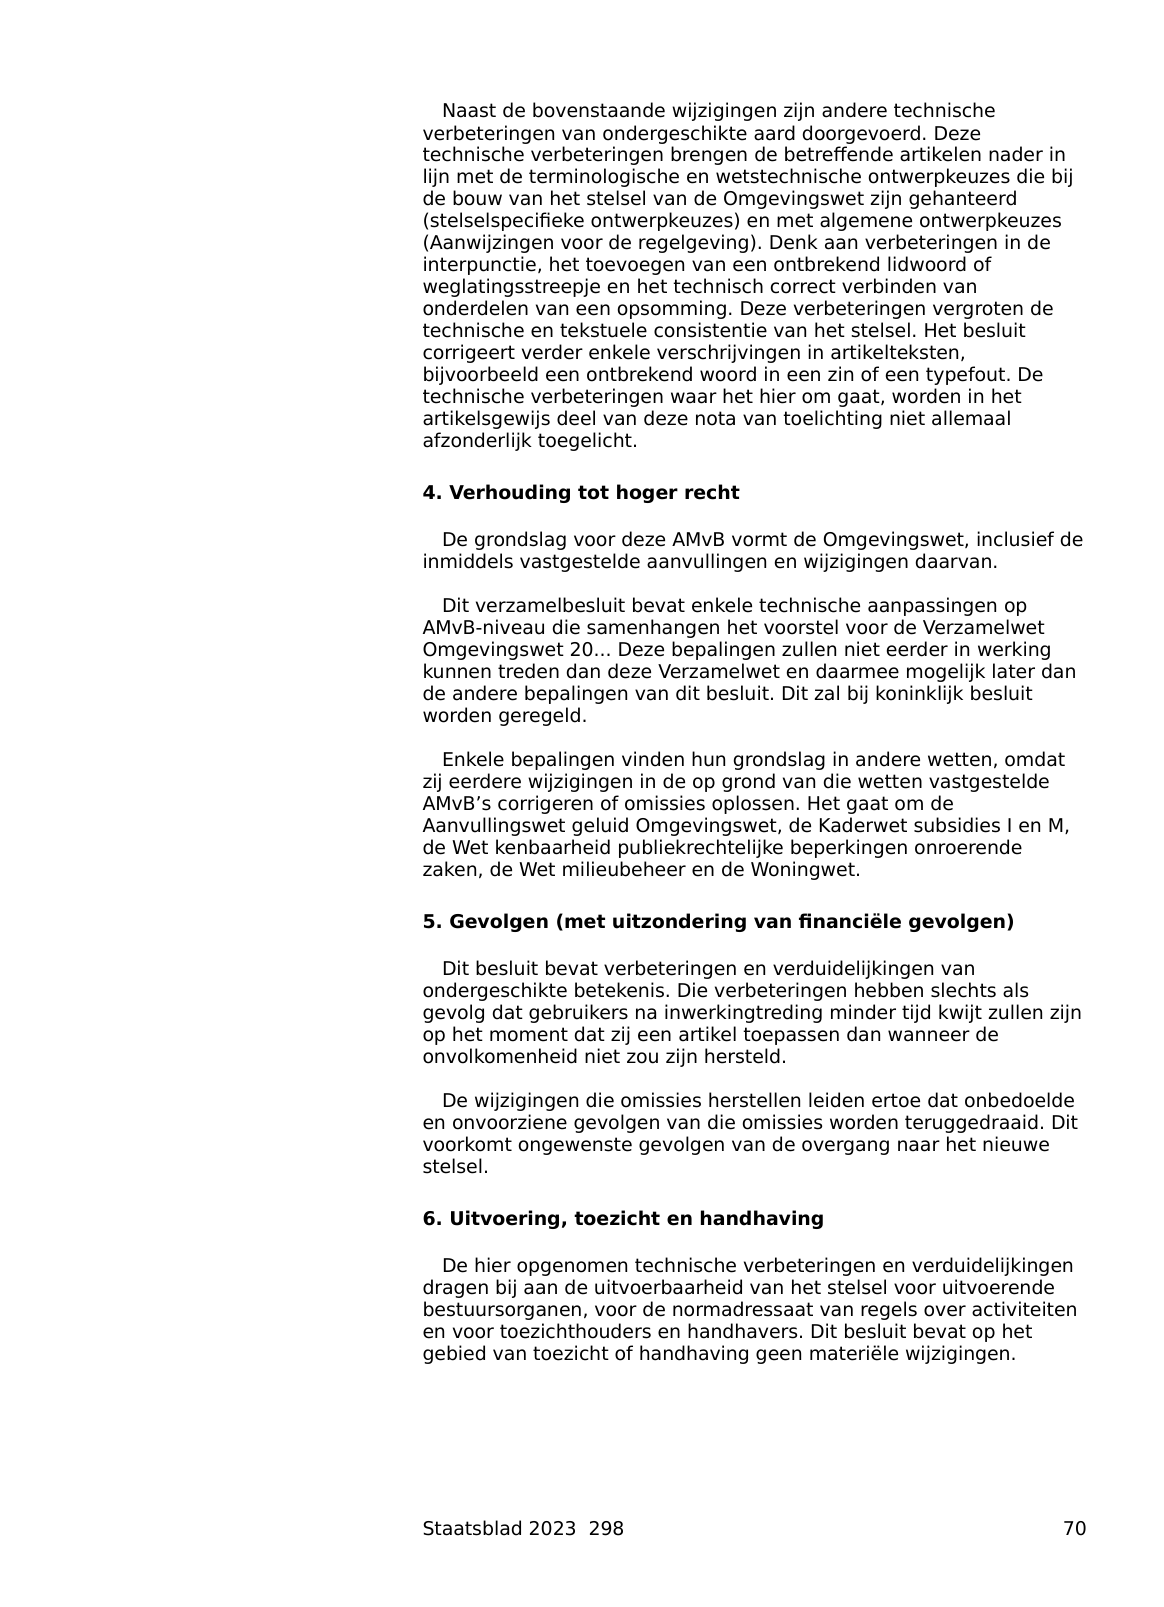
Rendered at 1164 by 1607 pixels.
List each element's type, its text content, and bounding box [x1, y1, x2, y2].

subtitle 5. Gevolgen (met uitzondering van financiële gevolgen) [422, 911, 1087, 933]
text Enkele bepalingen vinden hun grondslag in andere wetten, omdat zij eerdere wijzigingen in de op grond van die wetten vastgestelde AMvB’s corrigeren of omissies oplossen. Het gaat om de Aanvullingswet geluid Omgevingswet, de Kaderwet subsidies I en M, de Wet kenbaarheid publiekrechtelijke beperkingen onroerende zaken, de Wet milieubeheer en de Woningwet. [422, 749, 1087, 881]
text Dit verzamelbesluit bevat enkele technische aanpassingen op AMvB-niveau die samenhangen het voorstel voor de Verzamelwet Omgevingswet 20... Deze bepalingen zullen niet eerder in werking kunnen treden dan deze Verzamelwet en daarmee mogelijk later dan de andere bepalingen van dit besluit. Dit zal bij koninklijk besluit worden geregeld. [422, 595, 1087, 727]
text De wijzigingen die omissies herstellen leiden ertoe dat onbedoelde en onvoorziene gevolgen van die omissies worden teruggedraaid. Dit voorkomt ongewenste gevolgen van de overgang naar het nieuwe stelsel. [422, 1090, 1087, 1178]
text De grondslag voor deze AMvB vormt de Omgevingswet, inclusief de inmiddels vastgestelde aanvullingen en wijzigingen daarvan. [422, 529, 1087, 573]
subtitle 4. Verhouding tot hoger recht [422, 482, 1087, 504]
subtitle 6. Uitvoering, toezicht en handhaving [422, 1208, 1087, 1230]
text De hier opgenomen technische verbeteringen en verduidelijkingen dragen bij aan de uitvoerbaarheid van het stelsel voor uitvoerende bestuursorganen, voor de normadressaat van regels over activiteiten en voor toezichthouders en handhavers. Dit besluit bevat op het gebied van toezicht of handhaving geen materiële wijzigingen. [422, 1255, 1087, 1365]
text Naast de bovenstaande wijzigingen zijn andere technische verbeteringen van ondergeschikte aard doorgevoerd. Deze technische verbeteringen brengen de betreffende artikelen nader in lijn met de terminologische en wetstechnische ontwerpkeuzes die bij de bouw van het stelsel van de Omgevingswet zijn gehanteerd (stelselspecifieke ontwerpkeuzes) en met algemene ontwerpkeuzes (Aanwijzingen voor de regelgeving). Denk aan verbeteringen in de interpunctie, het toevoegen van een ontbrekend lidwoord of weglatingsstreepje en het technisch correct verbinden van onderdelen van een opsomming. Deze verbeteringen vergroten de technische en tekstuele consistentie van het stelsel. Het besluit corrigeert verder enkele verschrijvingen in artikelteksten, bijvoorbeeld een ontbrekend woord in een zin of een typefout. De technische verbeteringen waar het hier om gaat, worden in het artikelsgewijs deel van deze nota van toelichting niet allemaal afzonderlijk toegelicht. [422, 100, 1087, 452]
text Dit besluit bevat verbeteringen en verduidelijkingen van ondergeschikte betekenis. Die verbeteringen hebben slechts als gevolg dat gebruikers na inwerkingtreding minder tijd kwijt zullen zijn op het moment dat zij een artikel toepassen dan wanneer de onvolkomenheid niet zou zijn hersteld. [422, 958, 1087, 1068]
